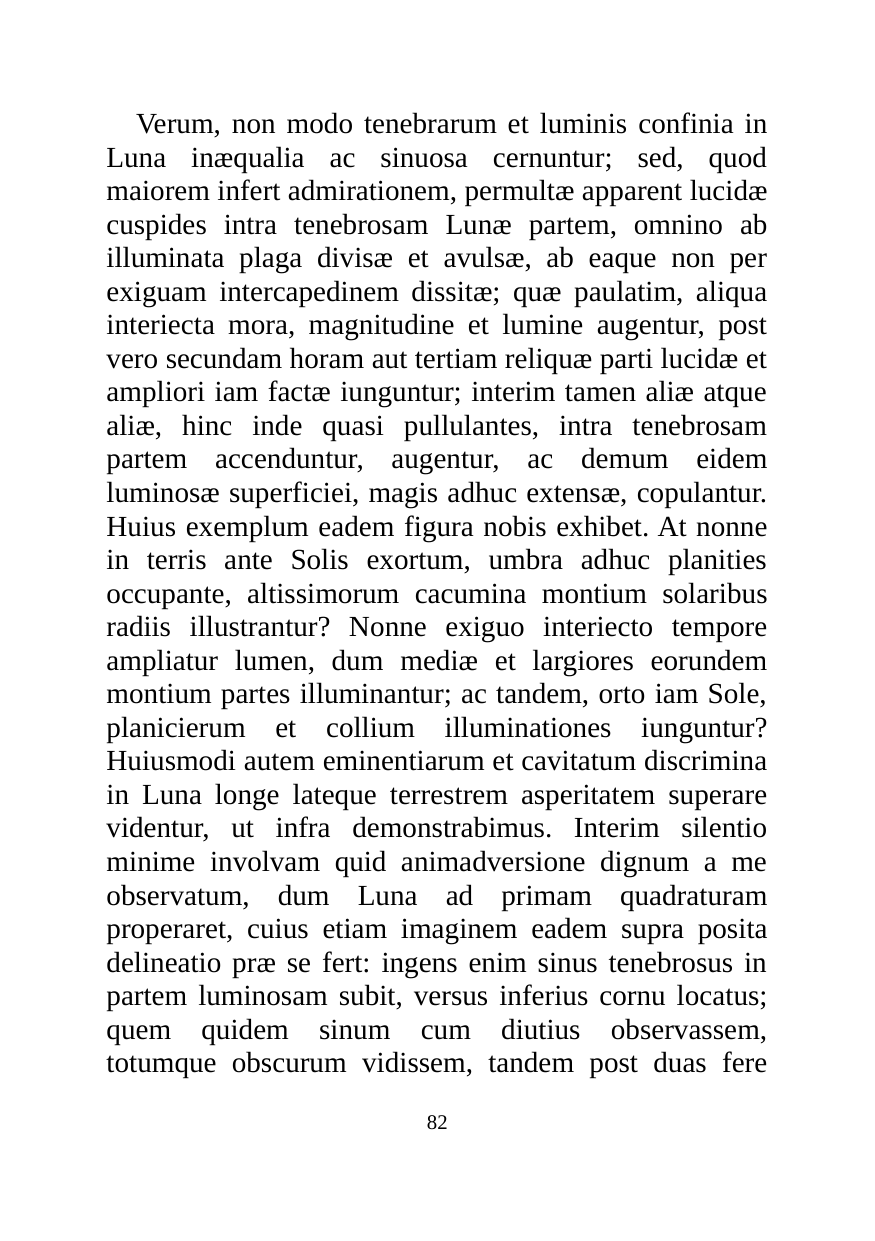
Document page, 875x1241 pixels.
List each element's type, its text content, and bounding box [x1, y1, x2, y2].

text Verum, non modo tenebrarum et luminis confinia in Luna inæqualia ac sinuosa cernuntur; sed, quod maiorem infert admirationem, permultæ apparent lucidæ cuspides intra tenebrosam Lunæ partem, omnino ab illuminata plaga divisæ et avulsæ, ab eaque non per exiguam intercapedinem dissitæ; quæ paulatim, aliqua interiecta mora, magnitudine et lumine augentur, post vero secundam horam aut tertiam reliquæ parti lucidæ et ampliori iam factæ iunguntur; interim tamen aliæ atque aliæ, hinc inde quasi pullulantes, intra tenebrosam partem accenduntur, augentur, ac demum eidem luminosæ superficiei, magis adhuc extensæ, copulantur. Huius exemplum eadem figura nobis exhibet. At nonne in terris ante Solis exortum, umbra adhuc planities occupante, altissimorum cacumina montium solaribus radiis illustrantur? Nonne exiguo interiecto tempore ampliatur lumen, dum mediæ et largiores eorundem montium partes illuminantur; ac tandem, orto iam Sole, planicierum et collium illuminationes iunguntur? Huiusmodi autem eminentiarum et cavitatum discrimina in Luna longe lateque terrestrem asperitatem superare videntur, ut infra demonstrabimus. Interim silentio minime involvam quid animadversione dignum a me observatum, dum Luna ad primam quadraturam properaret, cuius etiam imaginem eadem supra posita delineatio præ se fert: ingens enim sinus tenebrosus in partem luminosam subit, versus inferius cornu locatus; quem quidem sinum cum diutius observassem, totumque obscurum vidissem, tandem post duas fere [106, 106, 768, 1079]
